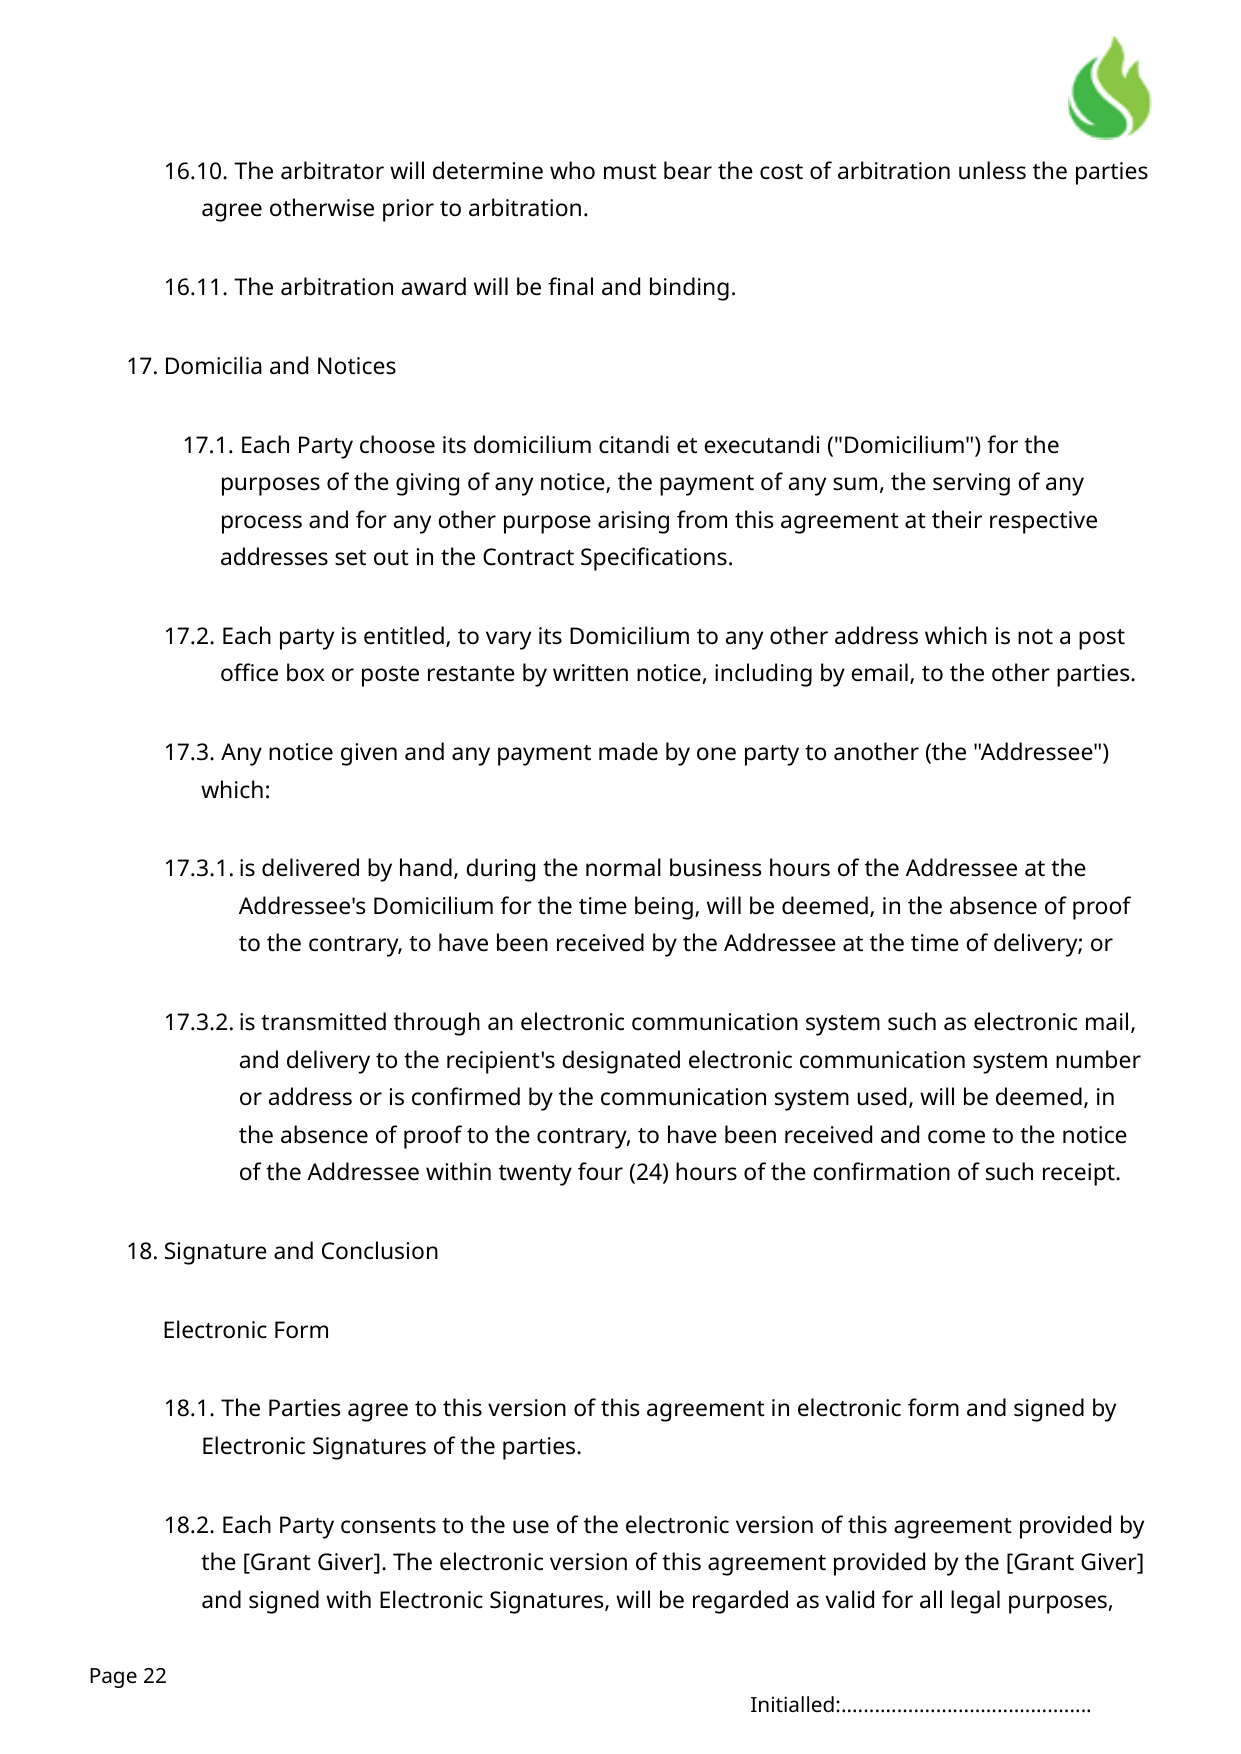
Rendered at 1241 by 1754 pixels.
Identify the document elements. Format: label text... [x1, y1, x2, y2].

picture [1089, 35, 1152, 114]
subtitle Domicilia and Notices [126, 350, 1152, 381]
subtitle Each Party choose its domicilium citandi et executandi ("Domicilium") for the purposes of the giving of any notice, the payment of any sum, the serving of any process and for any other purpose arising from this agreement at their respective addresses set out in the Contract Specifications. [182, 428, 1152, 572]
subtitle is delivered by hand, during the normal business hours of the Addressee at the Addressee's Domicilium for the time being, will be deemed, in the absence of proof to the contrary, to have been received by the Addressee at the time of delivery; or [163, 852, 1152, 958]
subtitle Electronic Form [162, 1313, 1152, 1345]
subtitle Any notice given and any payment made by one party to another (the "Addressee") which: [163, 736, 1152, 805]
subtitle is transmitted through an electronic communication system such as electronic mail, and delivery to the recipient's designated electronic communication system number or address or is confirmed by the communication system used, will be deemed, in the absence of proof to the contrary, to have been received and come to the notice of the Addressee within twenty four (24) hours of the confirmation of such receipt. [163, 1006, 1152, 1187]
subtitle The arbitration award will be final and binding. [163, 271, 1152, 302]
subtitle The Parties agree to this version of this agreement in electronic form and signed by Electronic Signatures of the parties. [163, 1392, 1152, 1461]
subtitle Each party is entitled, to vary its Domicilium to any other address which is not a post office box or poste restante by written notice, including by email, to the other parties. [163, 620, 1152, 688]
subtitle The arbitrator will determine who must bear the cost of arbitration unless the parties agree otherwise prior to arbitration. [163, 155, 1152, 223]
subtitle Signature and Conclusion [126, 1235, 1152, 1266]
subtitle Each Party consents to the use of the electronic version of this agreement provided by the [Grant Giver]. The electronic version of this agreement provided by the [Grant Giver] and signed with Electronic Signatures, will be regarded as valid for all legal purposes, [163, 1508, 1152, 1615]
